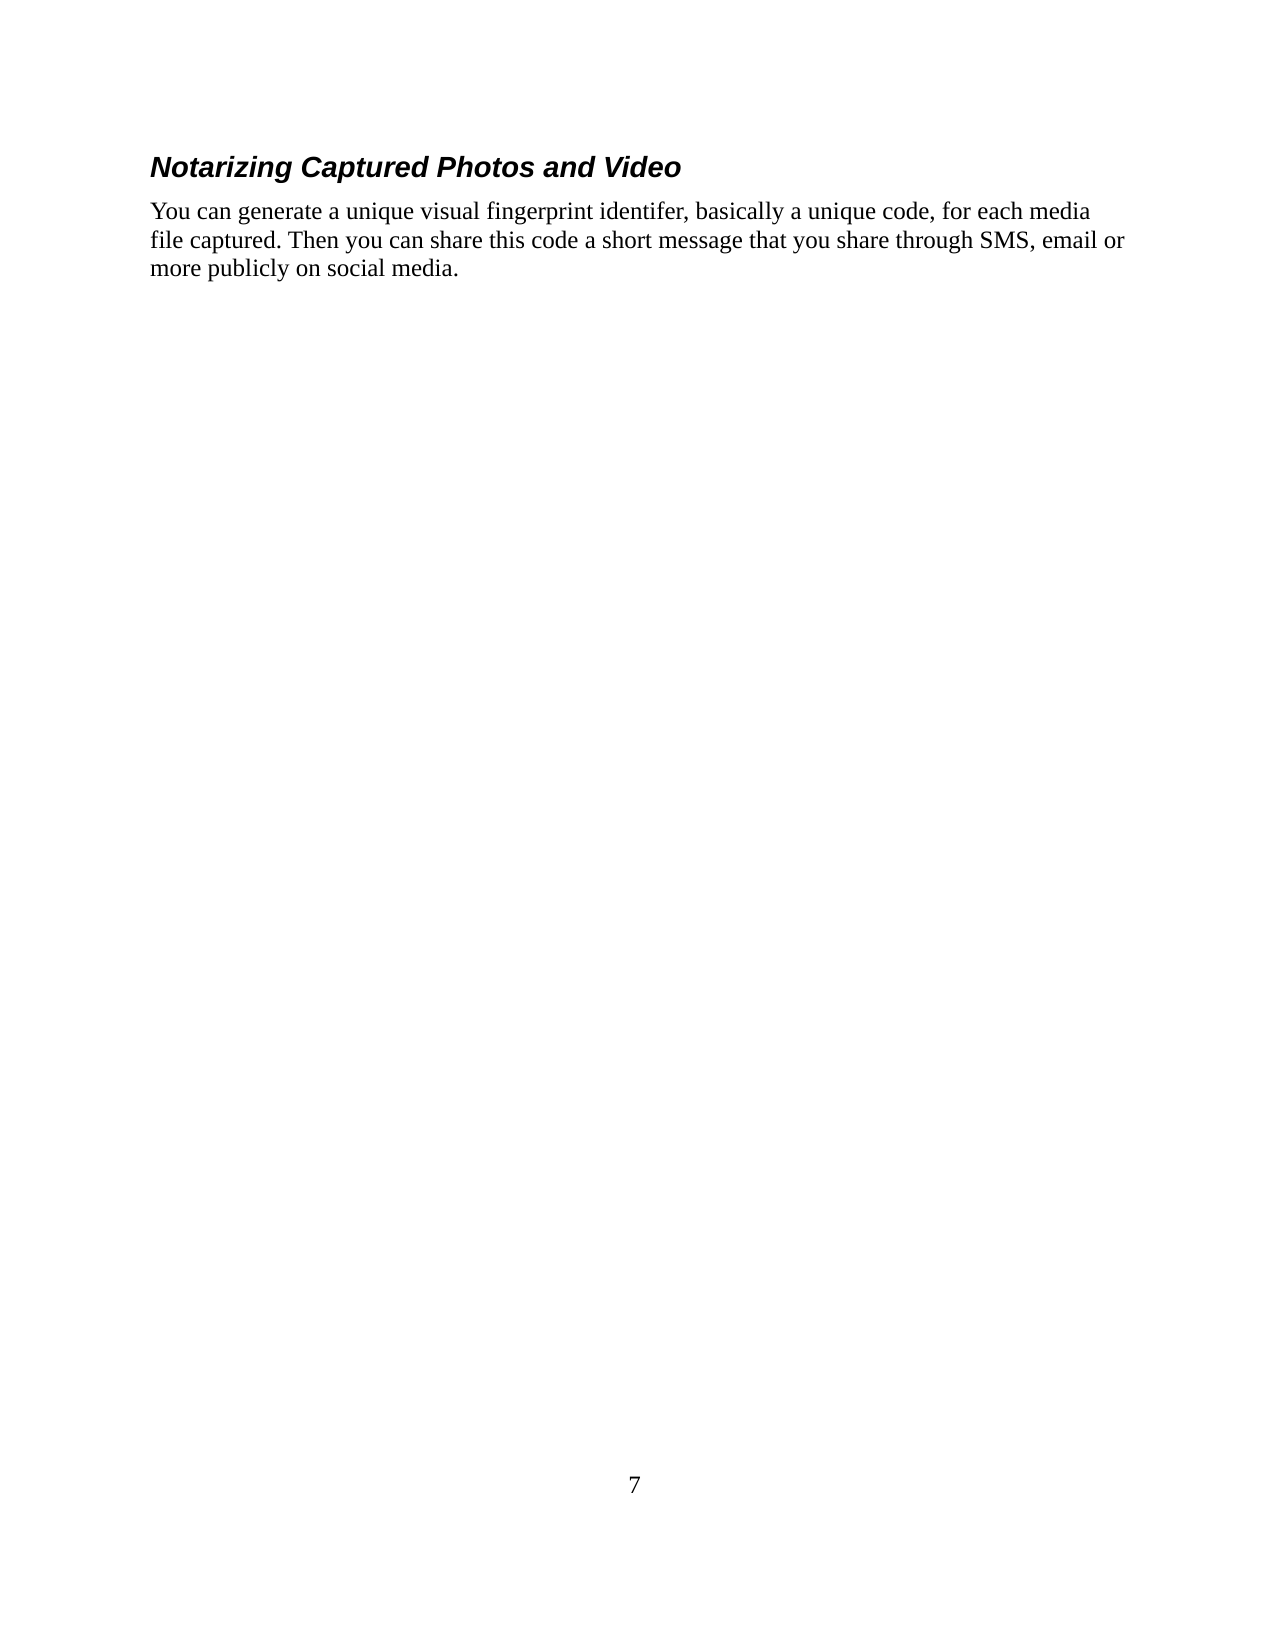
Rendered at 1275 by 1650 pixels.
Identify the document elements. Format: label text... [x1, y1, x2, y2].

text You can generate a unique visual fingerprint identifer, basically a unique code, for each media file captured. Then you can share this code a short message that you share through SMS, email or more publicly on social media. [150, 196, 1125, 282]
subtitle Notarizing Captured Photos and Video [150, 150, 1125, 183]
